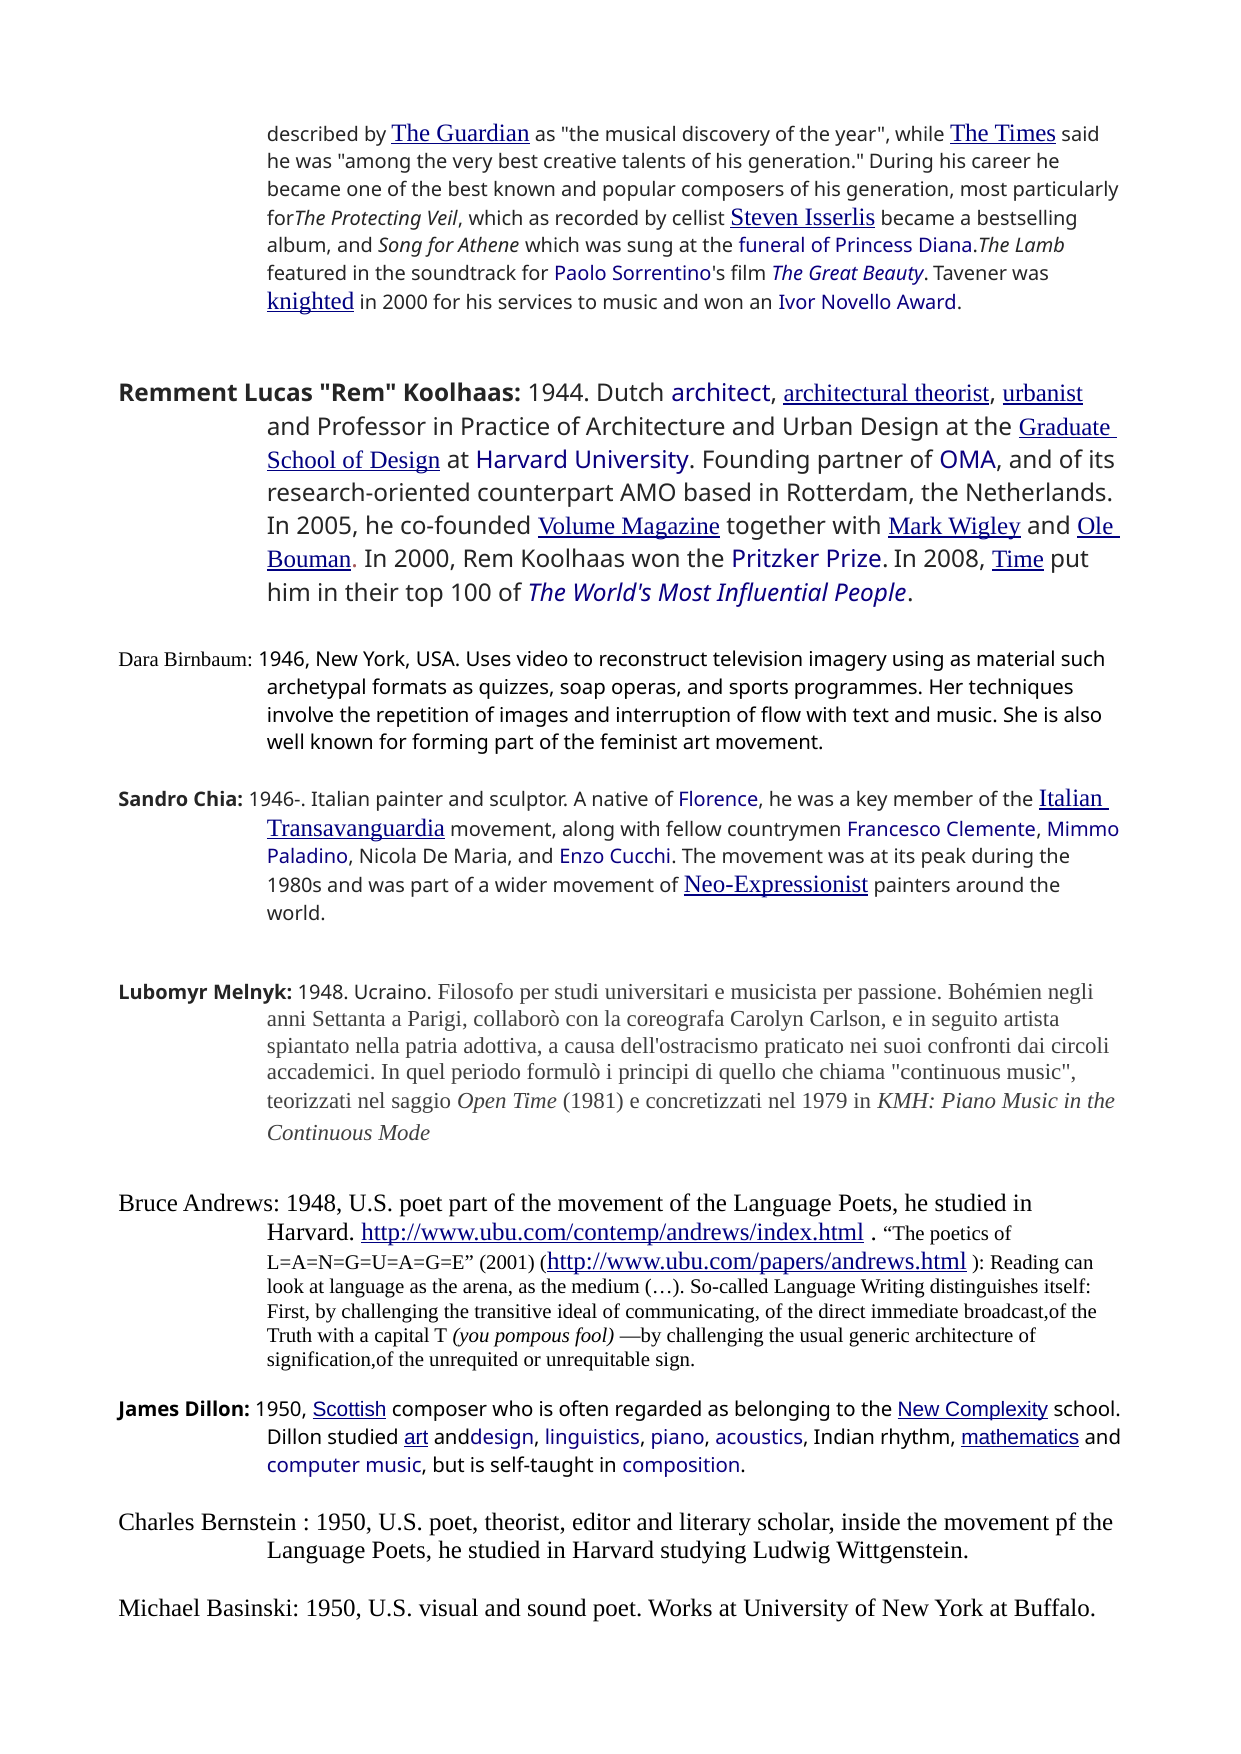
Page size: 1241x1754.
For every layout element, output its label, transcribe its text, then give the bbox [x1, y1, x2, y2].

text Bruce Andrews: 1948, U.S. poet part of the movement of the Language Poets, he studied in Harvard. http://www.ubu.com/contemp/andrews/index.html . “The poetics of L=A=N=G=U=A=G=E” (2001) (http://www.ubu.com/papers/andrews.html ): Reading can look at language as the arena, as the medium (…). So-called Language Writing distinguishes itself: First, by challenging the transitive ideal of communicating, of the direct immediate broadcast,of the Truth with a capital T (you pompous fool) —by challenging the usual generic architecture of signification,of the unrequited or unrequitable sign. [118, 1188, 1122, 1371]
text Sandro Chia: 1946-. Italian painter and sculptor. A native of Florence, he was a key member of the Italian Transavanguardia movement, along with fellow countrymen Francesco Clemente, Mimmo Paladino, Nicola De Maria, and Enzo Cucchi. The movement was at its peak during the 1980s and was part of a wider movement of Neo-Expressionist painters around the world. [118, 783, 1122, 926]
text James Dillon: 1950, Scottish composer who is often regarded as belonging to the New Complexity school. Dillon studied art anddesign, linguistics, piano, acoustics, Indian rhythm, mathematics and computer music, but is self-taught in composition. [118, 1395, 1122, 1478]
text Dara Birnbaum: 1946, New York, USA. Uses video to reconstruct television imagery using as material such archetypal formats as quizzes, soap operas, and sports programmes. Her techniques involve the repetition of images and interruption of flow with text and music. She is also well known for forming part of the feminist art movement. [118, 645, 1122, 756]
text Michael Basinski: 1950, U.S. visual and sound poet. Works at University of New York at Buffalo. [118, 1593, 1122, 1622]
text Remment Lucas "Rem" Koolhaas: 1944. Dutch architect, architectural theorist, urbanist and Professor in Practice of Architecture and Urban Design at the Graduate School of Design at Harvard University. Founding partner of OMA, and of its research-oriented counterpart AMO based in Rotterdam, the Netherlands. In 2005, he co-founded Volume Magazine together with Mark Wigley and Ole Bouman. In 2000, Rem Koolhaas won the Pritzker Prize. In 2008, Time put him in their top 100 of The World's Most Influential People. [118, 376, 1122, 608]
text described by The Guardian as "the musical discovery of the year", while The Times said he was "among the very best creative talents of his generation." During his career he became one of the best known and popular composers of his generation, most particularly forThe Protecting Veil, which as recorded by cellist Steven Isserlis became a bestselling album, and Song for Athene which was sung at the funeral of Princess Diana.The Lamb featured in the soundtrack for Paolo Sorrentino's film The Great Beauty. Tavener was knighted in 2000 for his services to music and won an Ivor Novello Award. [118, 118, 1122, 315]
text Lubomyr Melnyk: 1948. Ucraino. Filosofo per studi universitari e musicista per passione. Bohémien negli anni Settanta a Parigi, collaborò con la coreografa Carolyn Carlson, e in seguito artista spiantato nella patria adottiva, a causa dell'ostracismo praticato nei suoi confronti dai circoli accademici. In quel periodo formulò i principi di quello che chiama "continuous music", teorizzati nel saggio Open Time (1981) e concretizzati nel 1979 in KMH: Piano Music in the Continuous Mode [118, 978, 1122, 1147]
text Charles Bernstein : 1950, U.S. poet, theorist, editor and literary scholar, inside the movement pf the Language Poets, he studied in Harvard studying Ludwig Wittgenstein. [118, 1507, 1122, 1564]
